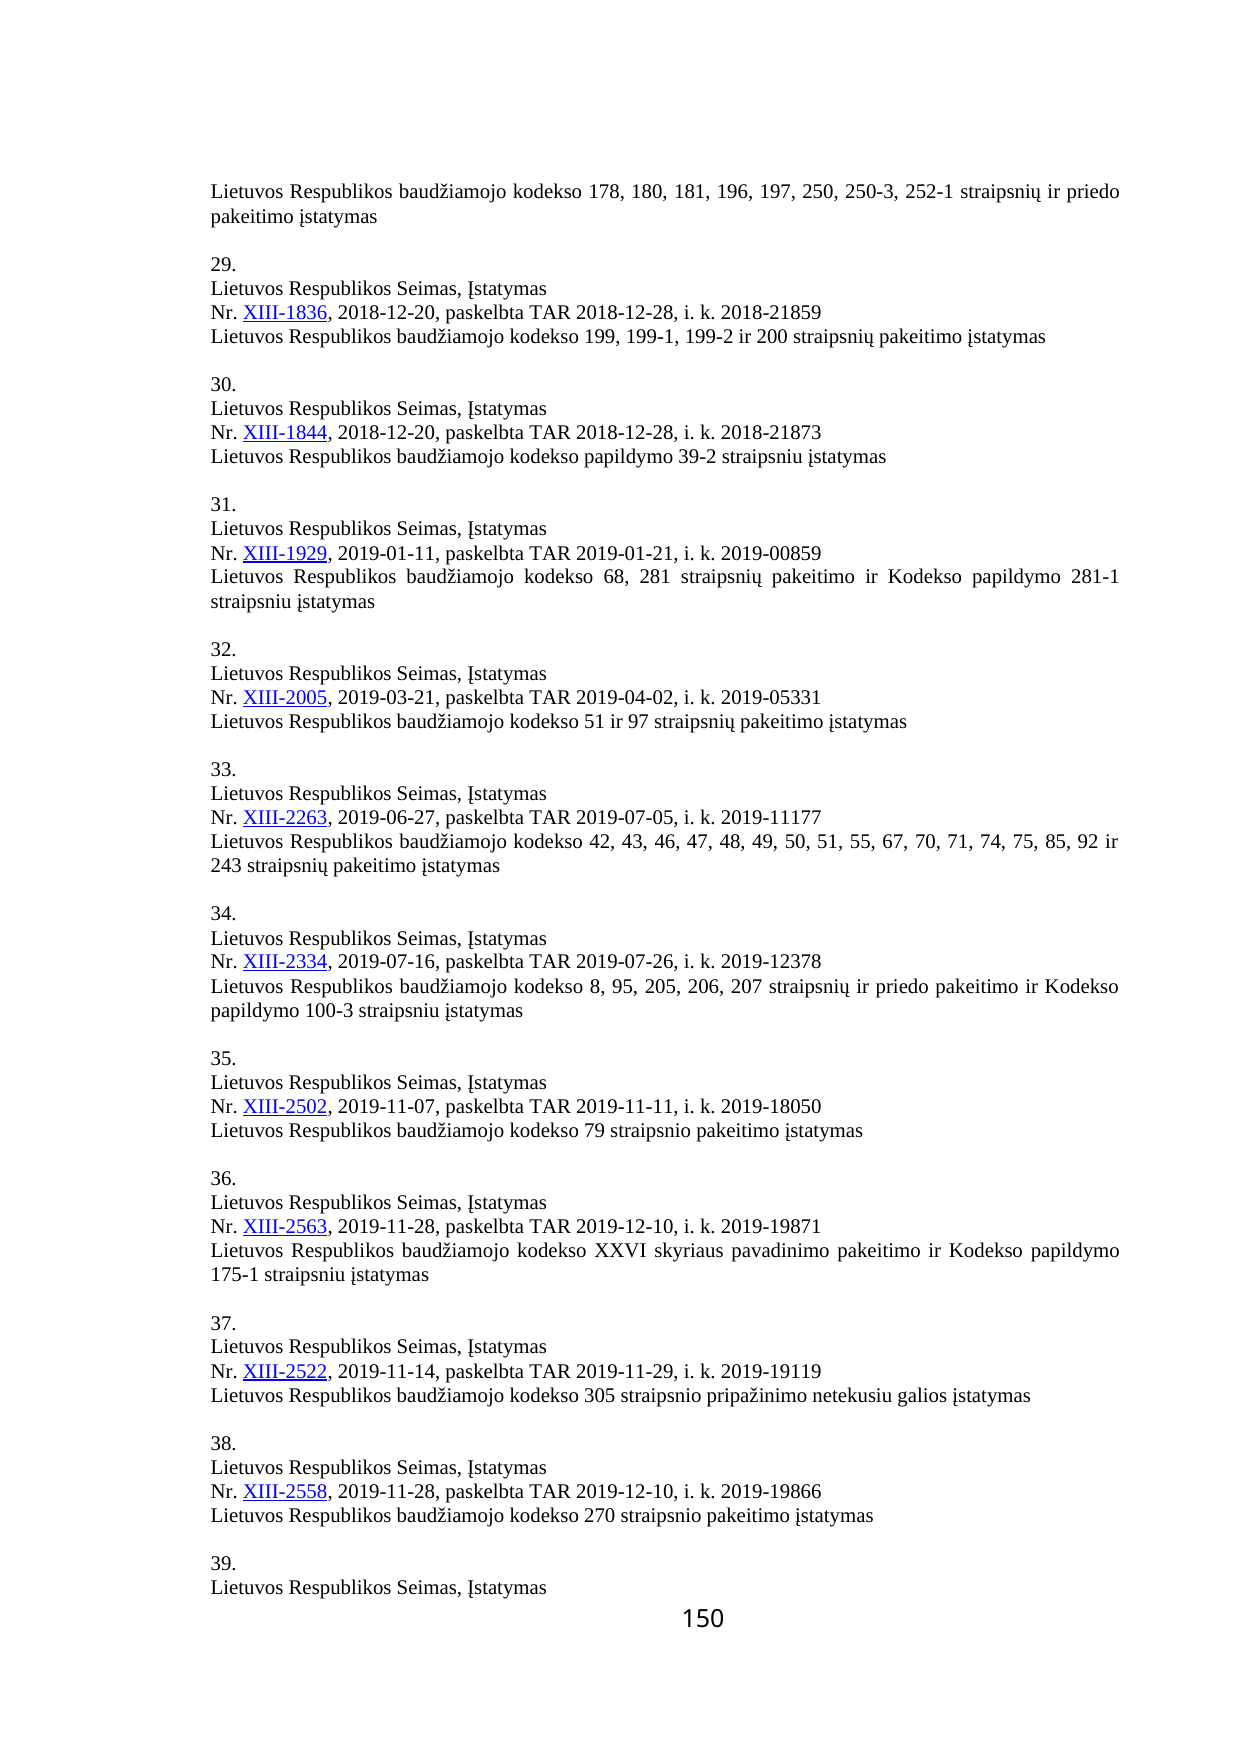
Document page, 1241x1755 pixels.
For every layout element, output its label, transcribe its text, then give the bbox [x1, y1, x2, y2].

text Nr. XIII-2563, 2019-11-28, paskelbta TAR 2019-12-10, i. k. 2019-19871 [210, 1214, 1120, 1238]
text Lietuvos Respublikos baudžiamojo kodekso 42, 43, 46, 47, 48, 49, 50, 51, 55, 67, 70, 71, 74, 75, 85, 92 ir 243 straipsnių pakeitimo įstatymas [210, 829, 1120, 877]
text 30. [210, 372, 1120, 396]
text Lietuvos Respublikos Seimas, Įstatymas [210, 1070, 1120, 1094]
text Nr. XIII-1836, 2018-12-20, paskelbta TAR 2018-12-28, i. k. 2018-21859 [210, 300, 1120, 324]
text 36. [210, 1166, 1120, 1190]
text Nr. XIII-2522, 2019-11-14, paskelbta TAR 2019-11-29, i. k. 2019-19119 [210, 1358, 1120, 1383]
text 37. [210, 1310, 1120, 1334]
text 38. [210, 1431, 1120, 1455]
text Lietuvos Respublikos Seimas, Įstatymas [210, 1575, 1120, 1599]
text Lietuvos Respublikos Seimas, Įstatymas [210, 1455, 1120, 1479]
text Nr. XIII-2558, 2019-11-28, paskelbta TAR 2019-12-10, i. k. 2019-19866 [210, 1479, 1120, 1503]
text 33. [210, 757, 1120, 781]
text 34. [210, 901, 1120, 925]
text 32. [210, 637, 1120, 661]
text Lietuvos Respublikos baudžiamojo kodekso 270 straipsnio pakeitimo įstatymas [210, 1503, 1120, 1527]
text Lietuvos Respublikos baudžiamojo kodekso 178, 180, 181, 196, 197, 250, 250-3, 252-1 straipsnių ir priedo pakeitimo įstatymas [210, 179, 1120, 228]
text Lietuvos Respublikos baudžiamojo kodekso 79 straipsnio pakeitimo įstatymas [210, 1118, 1120, 1142]
text Lietuvos Respublikos Seimas, Įstatymas [210, 661, 1120, 685]
text 29. [210, 252, 1120, 276]
text Nr. XIII-2005, 2019-03-21, paskelbta TAR 2019-04-02, i. k. 2019-05331 [210, 685, 1120, 709]
text Lietuvos Respublikos baudžiamojo kodekso 68, 281 straipsnių pakeitimo ir Kodekso papildymo 281-1 straipsniu įstatymas [210, 564, 1120, 613]
text 31. [210, 492, 1120, 516]
text 35. [210, 1046, 1120, 1070]
text Lietuvos Respublikos baudžiamojo kodekso papildymo 39-2 straipsniu įstatymas [210, 444, 1120, 468]
text Lietuvos Respublikos Seimas, Įstatymas [210, 276, 1120, 300]
text Nr. XIII-2334, 2019-07-16, paskelbta TAR 2019-07-26, i. k. 2019-12378 [210, 949, 1120, 973]
text Lietuvos Respublikos Seimas, Įstatymas [210, 516, 1120, 540]
text Nr. XIII-2502, 2019-11-07, paskelbta TAR 2019-11-11, i. k. 2019-18050 [210, 1094, 1120, 1118]
text Lietuvos Respublikos baudžiamojo kodekso 51 ir 97 straipsnių pakeitimo įstatymas [210, 709, 1120, 733]
text Lietuvos Respublikos Seimas, Įstatymas [210, 1334, 1120, 1358]
text Lietuvos Respublikos baudžiamojo kodekso 199, 199-1, 199-2 ir 200 straipsnių pakeitimo įstatymas [210, 324, 1120, 348]
text Nr. XIII-1844, 2018-12-20, paskelbta TAR 2018-12-28, i. k. 2018-21873 [210, 420, 1120, 444]
text Nr. XIII-1929, 2019-01-11, paskelbta TAR 2019-01-21, i. k. 2019-00859 [210, 540, 1120, 564]
text Lietuvos Respublikos baudžiamojo kodekso 305 straipsnio pripažinimo netekusiu galios įstatymas [210, 1383, 1120, 1407]
text Lietuvos Respublikos baudžiamojo kodekso XXVI skyriaus pavadinimo pakeitimo ir Kodekso papildymo 175-1 straipsniu įstatymas [210, 1238, 1120, 1286]
text Nr. XIII-2263, 2019-06-27, paskelbta TAR 2019-07-05, i. k. 2019-11177 [210, 805, 1120, 829]
text Lietuvos Respublikos Seimas, Įstatymas [210, 396, 1120, 420]
text Lietuvos Respublikos baudžiamojo kodekso 8, 95, 205, 206, 207 straipsnių ir priedo pakeitimo ir Kodekso papildymo 100-3 straipsniu įstatymas [210, 973, 1120, 1022]
text 39. [210, 1551, 1120, 1575]
text Lietuvos Respublikos Seimas, Įstatymas [210, 925, 1120, 949]
text Lietuvos Respublikos Seimas, Įstatymas [210, 1190, 1120, 1214]
text Lietuvos Respublikos Seimas, Įstatymas [210, 781, 1120, 805]
